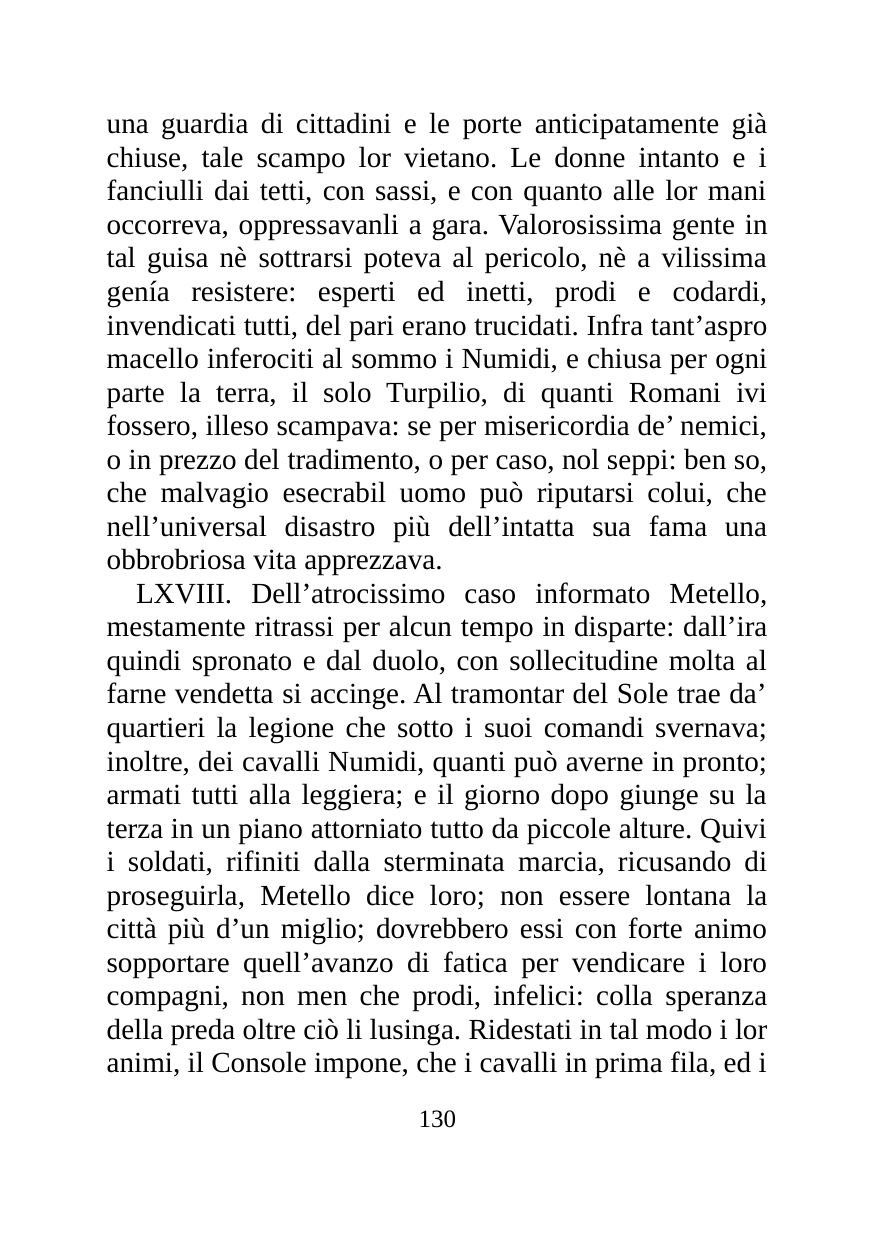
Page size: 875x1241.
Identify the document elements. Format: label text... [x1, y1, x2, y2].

text LXVIII. Dell’atrocissimo caso informato Metello, mestamente ritrassi per alcun tempo in disparte: dall’ira quindi spronato e dal duolo, con sollecitudine molta al farne vendetta si accinge. Al tramontar del Sole trae da’ quartieri la legione che sotto i suoi comandi svernava; inoltre, dei cavalli Numidi, quanti può averne in pronto; armati tutti alla leggiera; e il giorno dopo giunge su la terza in un piano attorniato tutto da piccole alture. Quivi i soldati, rifiniti dalla sterminata marcia, ricusando di proseguirla, Metello dice loro; non essere lontana la città più d’un miglio; dovrebbero essi con forte animo sopportare quell’avanzo di fatica per vendicare i loro compagni, non men che prodi, infelici: colla speranza della preda oltre ciò li lusinga. Ridestati in tal modo i lor animi, il Console impone, che i cavalli in prima fila, ed i [106, 576, 768, 1079]
text una guardia di cittadini e le porte anticipatamente già chiuse, tale scampo lor vietano. Le donne intanto e i fanciulli dai tetti, con sassi, e con quanto alle lor mani occorreva, oppressavanli a gara. Valorosissima gente in tal guisa nè sottrarsi poteva al pericolo, nè a vilissima genía resistere: esperti ed inetti, prodi e codardi, invendicati tutti, del pari erano trucidati. Infra tant’aspro macello inferociti al sommo i Numidi, e chiusa per ogni parte la terra, il solo Turpilio, di quanti Romani ivi fossero, illeso scampava: se per misericordia de’ nemici, o in prezzo del tradimento, o per caso, nol seppi: ben so, che malvagio esecrabil uomo può riputarsi colui, che nell’universal disastro più dell’intatta sua fama una obbrobriosa vita apprezzava. [106, 106, 768, 576]
